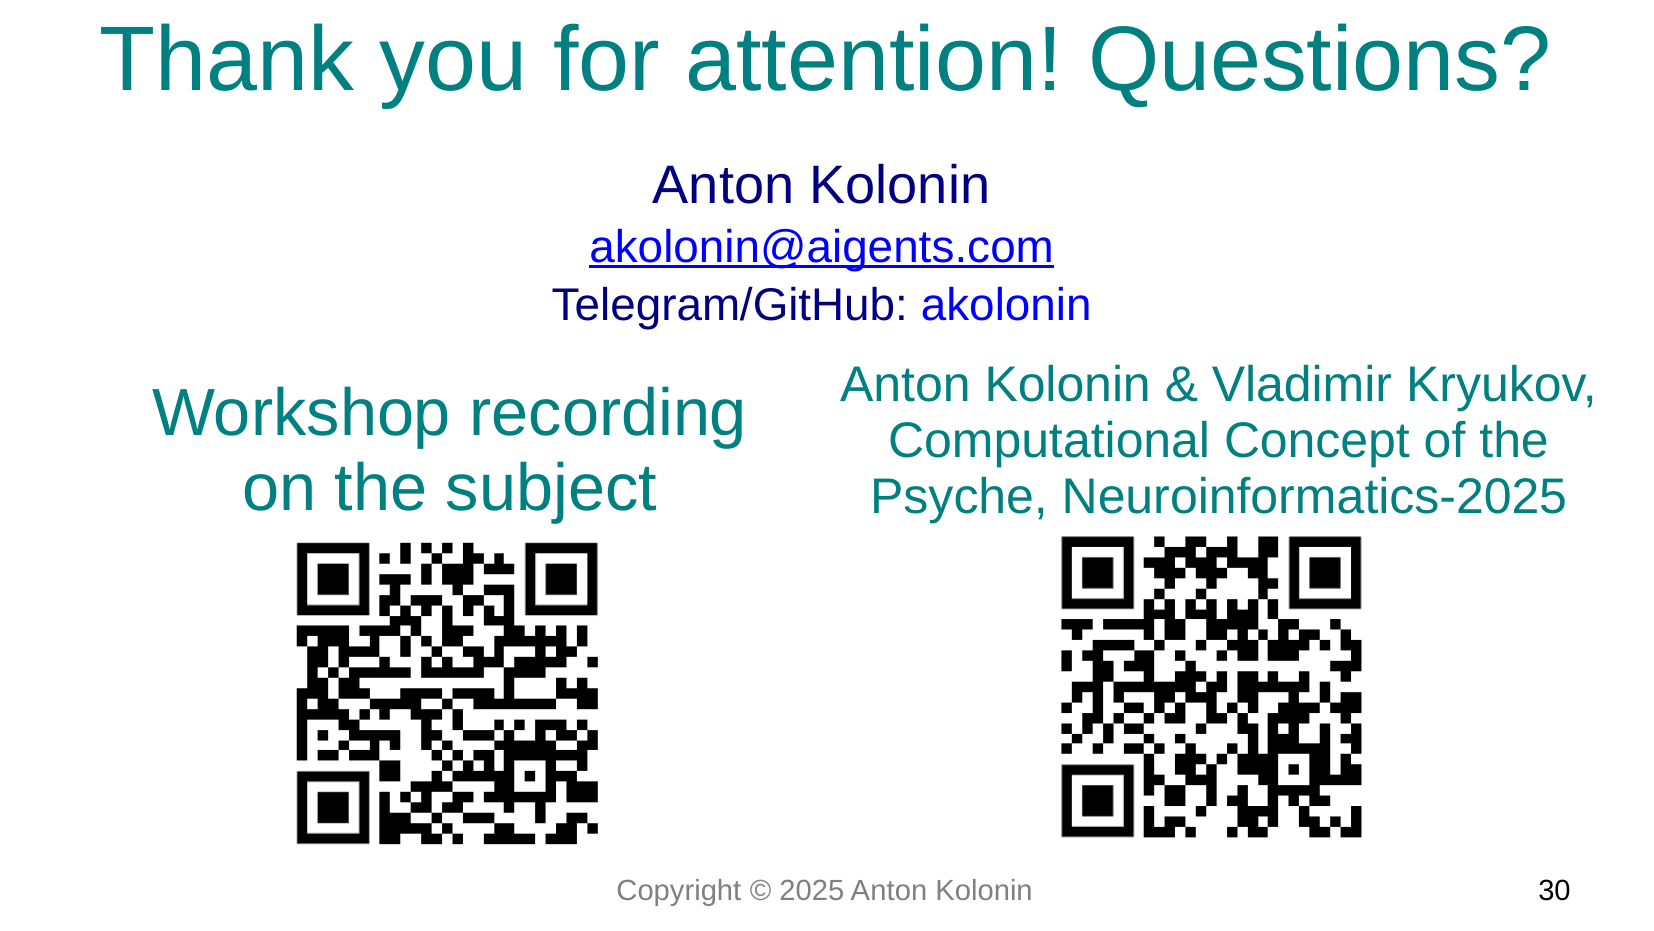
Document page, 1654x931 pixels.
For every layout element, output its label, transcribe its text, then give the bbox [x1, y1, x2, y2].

text_box Workshop recording on the subject [112, 367, 788, 543]
picture [279, 543, 624, 863]
picture [1050, 524, 1375, 852]
text_box Anton Kolonin akolonin@aigents.com Telegram/GitHub: akolonin [256, 151, 1388, 382]
text_box Anton Kolonin & Vladimir Kryukov, Computational Concept of the Psyche, Neuroinformatics-2025 [825, 349, 1613, 663]
text_box Thank you for attention! Questions? [0, 0, 1654, 151]
